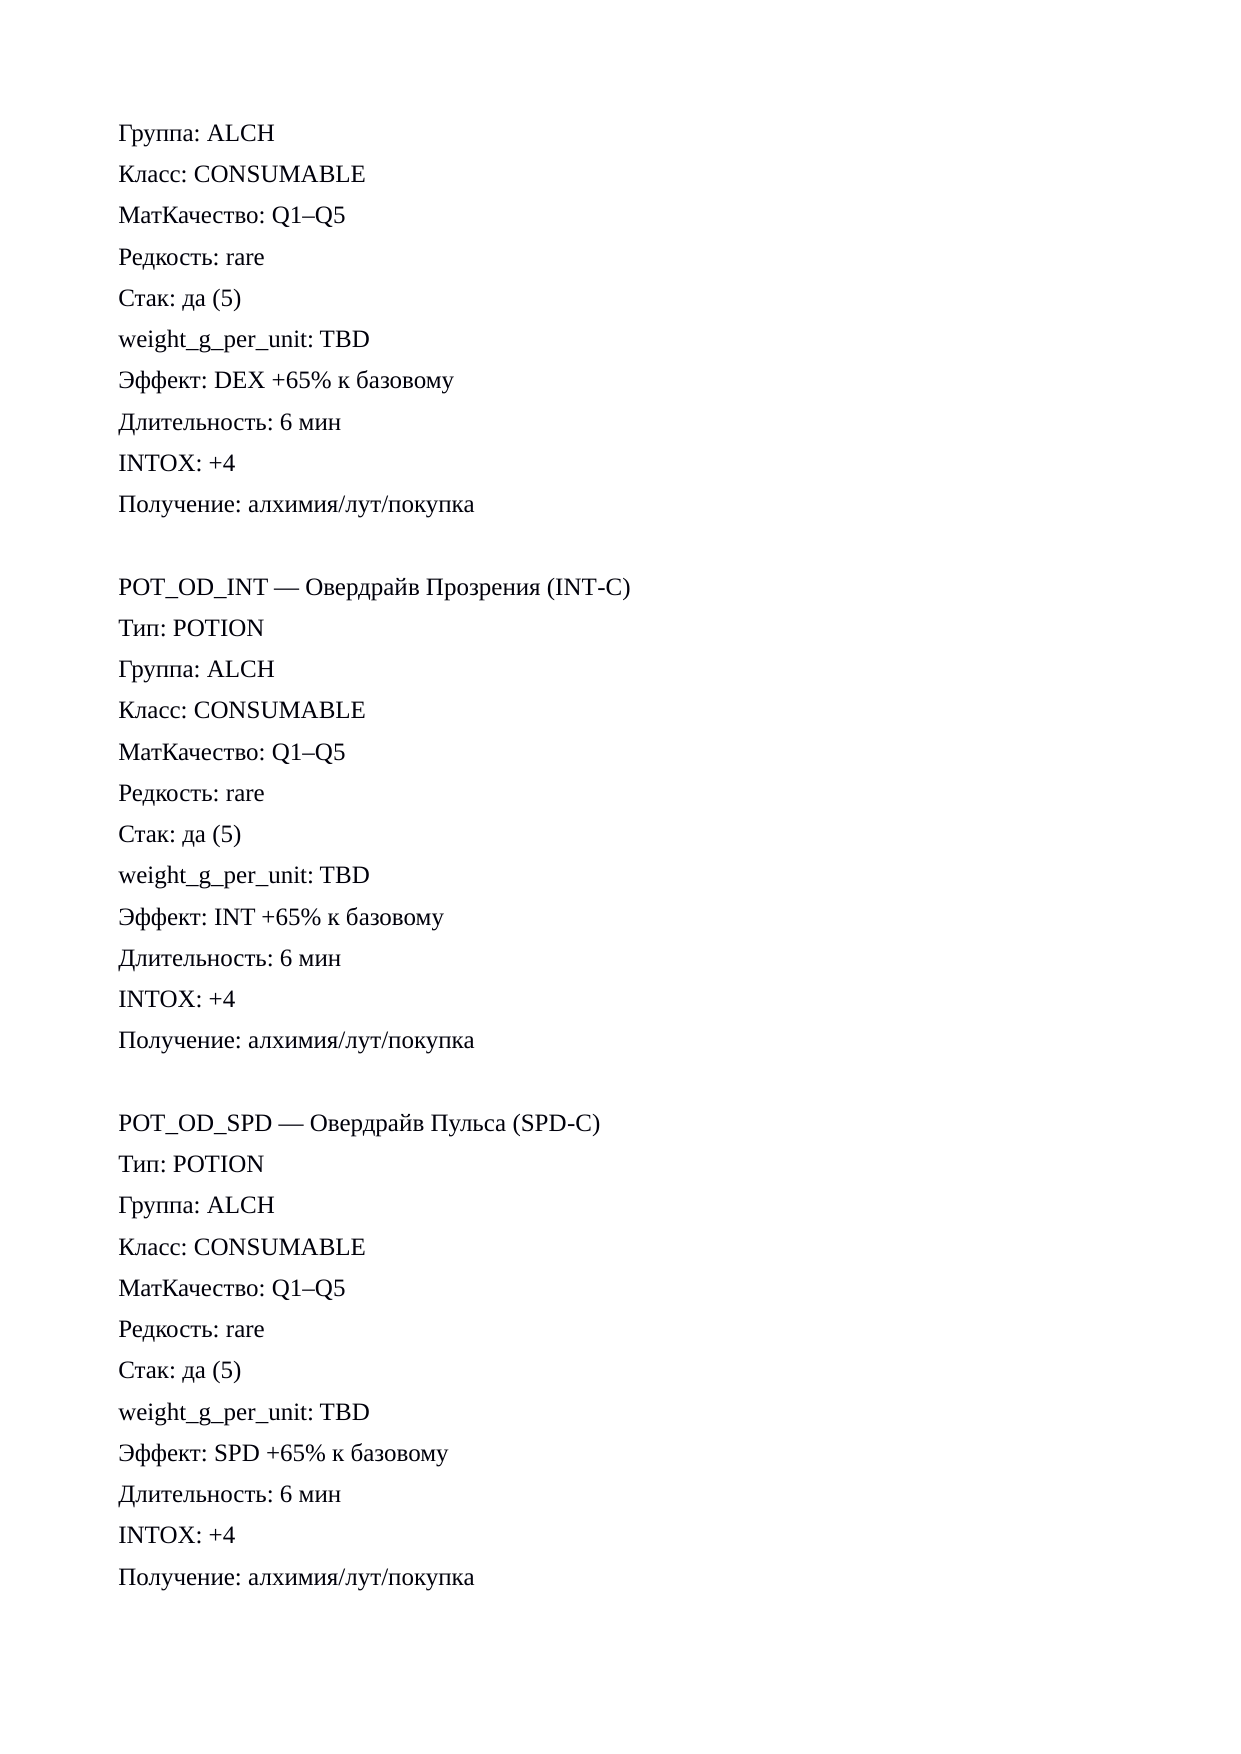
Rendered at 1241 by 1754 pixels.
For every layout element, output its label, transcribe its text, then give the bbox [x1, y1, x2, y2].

text Редкость: rare [118, 778, 1122, 807]
text INTOX: +4 [118, 984, 1122, 1013]
text Длительность: 6 мин [118, 1479, 1122, 1508]
text Класс: CONSUMABLE [118, 1232, 1122, 1261]
text POT_OD_INT — Овердрайв Прозрения (INT‑C) [118, 572, 1122, 601]
text Стак: да (5) [118, 1356, 1122, 1384]
text Группа: ALCH [118, 1191, 1122, 1219]
text Получение: алхимия/лут/покупка [118, 1562, 1122, 1591]
text weight_g_per_unit: TBD [118, 324, 1122, 353]
text INTOX: +4 [118, 1521, 1122, 1549]
text Длительность: 6 мин [118, 943, 1122, 972]
text Получение: алхимия/лут/покупка [118, 1026, 1122, 1054]
text POT_OD_SPD — Овердрайв Пульса (SPD‑C) [118, 1108, 1122, 1137]
text weight_g_per_unit: TBD [118, 1397, 1122, 1426]
text Класс: CONSUMABLE [118, 696, 1122, 724]
text Длительность: 6 мин [118, 407, 1122, 436]
text МатКачество: Q1–Q5 [118, 201, 1122, 229]
text МатКачество: Q1–Q5 [118, 737, 1122, 766]
text INTOX: +4 [118, 448, 1122, 477]
text Стак: да (5) [118, 819, 1122, 848]
text МатКачество: Q1–Q5 [118, 1273, 1122, 1302]
text Тип: POTION [118, 613, 1122, 642]
text Эффект: INT +65% к базовому [118, 902, 1122, 931]
text Группа: ALCH [118, 654, 1122, 683]
text Класс: CONSUMABLE [118, 159, 1122, 188]
text Получение: алхимия/лут/покупка [118, 489, 1122, 518]
text weight_g_per_unit: TBD [118, 861, 1122, 889]
text Стак: да (5) [118, 283, 1122, 312]
text Эффект: SPD +65% к базовому [118, 1438, 1122, 1467]
text Группа: ALCH [118, 118, 1122, 147]
text Редкость: rare [118, 242, 1122, 271]
text Редкость: rare [118, 1314, 1122, 1343]
text Тип: POTION [118, 1149, 1122, 1178]
text Эффект: DEX +65% к базовому [118, 366, 1122, 394]
